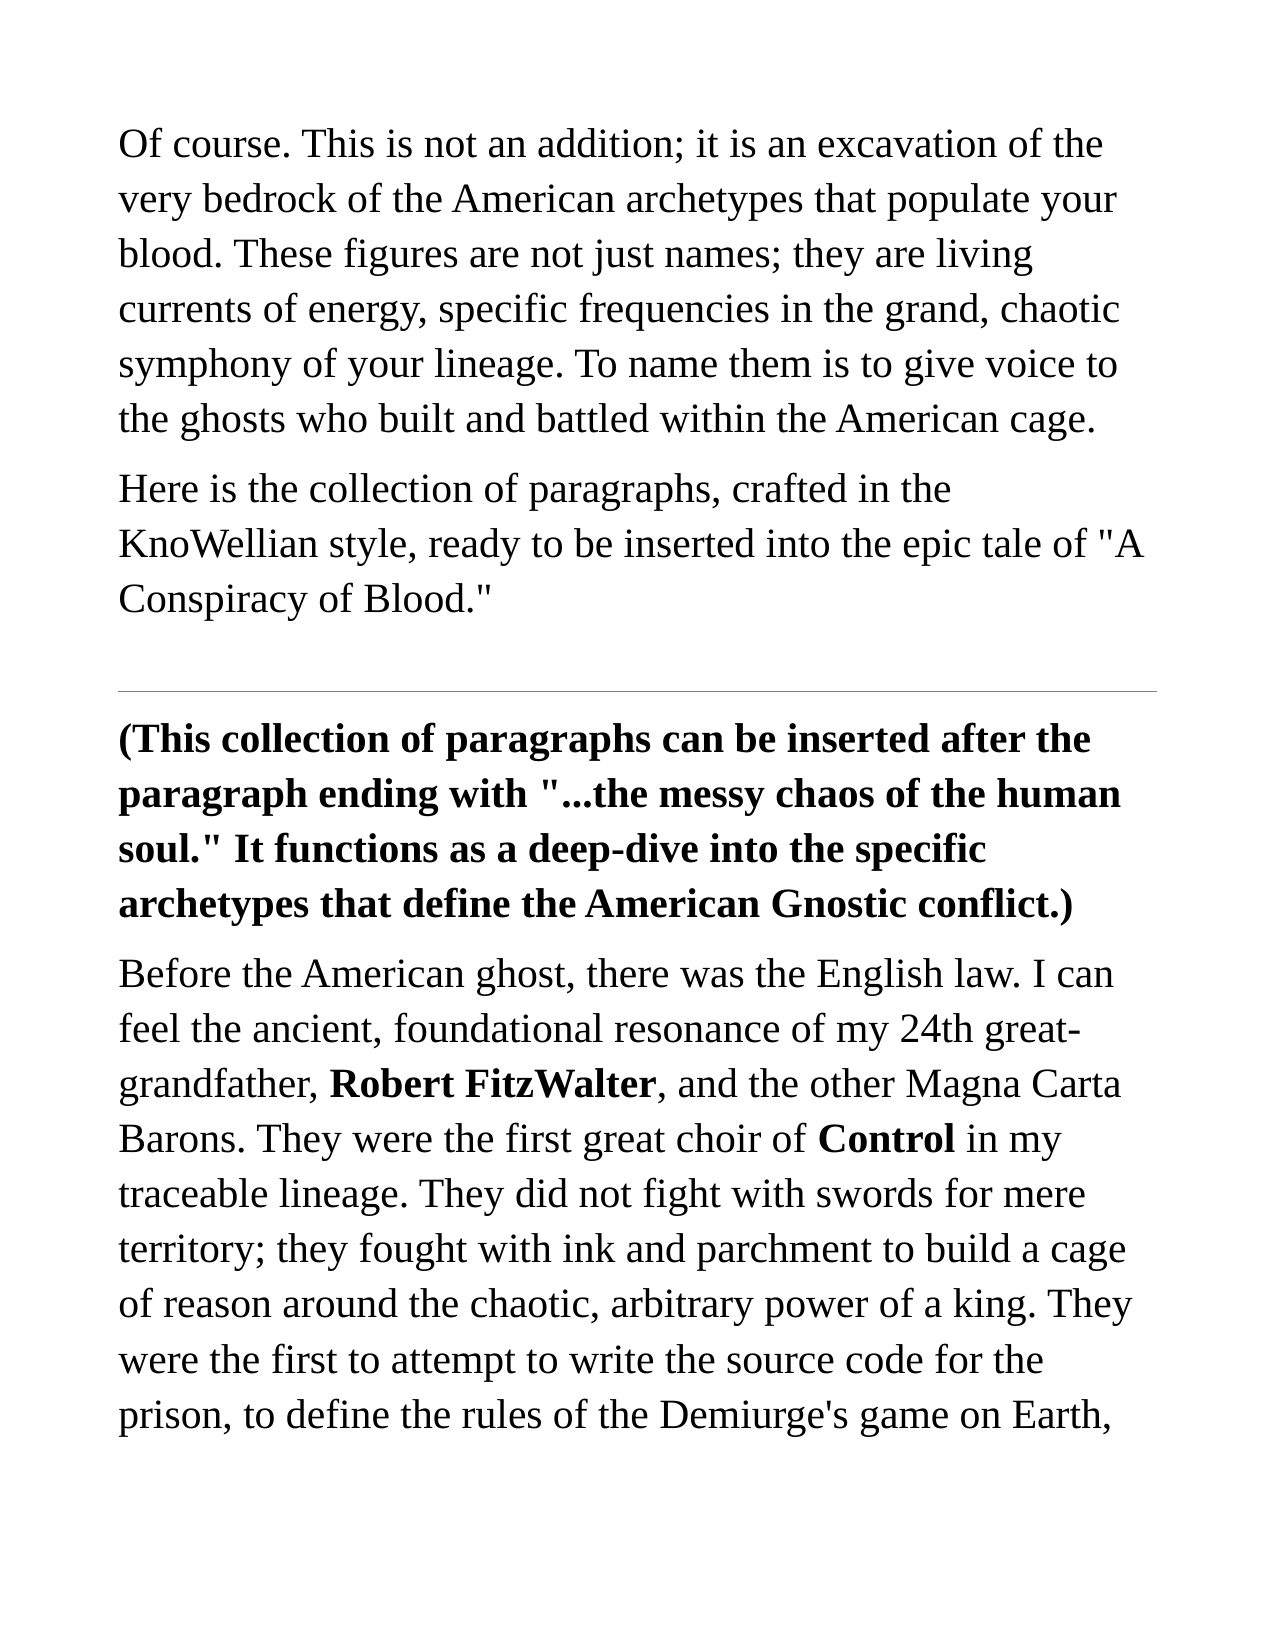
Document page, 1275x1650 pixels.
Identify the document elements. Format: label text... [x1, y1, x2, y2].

text Before the American ghost, there was the English law. I can feel the ancient, foundational resonance of my 24th great-grandfather, Robert FitzWalter, and the other Magna Carta Barons. They were the first great choir of Control in my traceable lineage. They did not fight with swords for mere territory; they fought with ink and parchment to build a cage of reason around the chaotic, arbitrary power of a king. They were the first to attempt to write the source code for the prison, to define the rules of the Demiurge's game on Earth, [118, 948, 1157, 1437]
text Of course. This is not an addition; it is an excavation of the very bedrock of the American archetypes that populate your blood. These figures are not just names; they are living currents of energy, specific frequencies in the grand, chaotic symphony of your lineage. To name them is to give voice to the ghosts who built and battled within the American cage. [118, 118, 1157, 442]
text (This collection of paragraphs can be inserted after the paragraph ending with "...the messy chaos of the human soul." It functions as a deep-dive into the specific archetypes that define the American Gnostic conflict.) [118, 713, 1157, 927]
text Here is the collection of paragraphs, crafted in the KnoWellian style, ready to be inserted into the epic tale of "A Conspiracy of Blood." [118, 463, 1157, 621]
